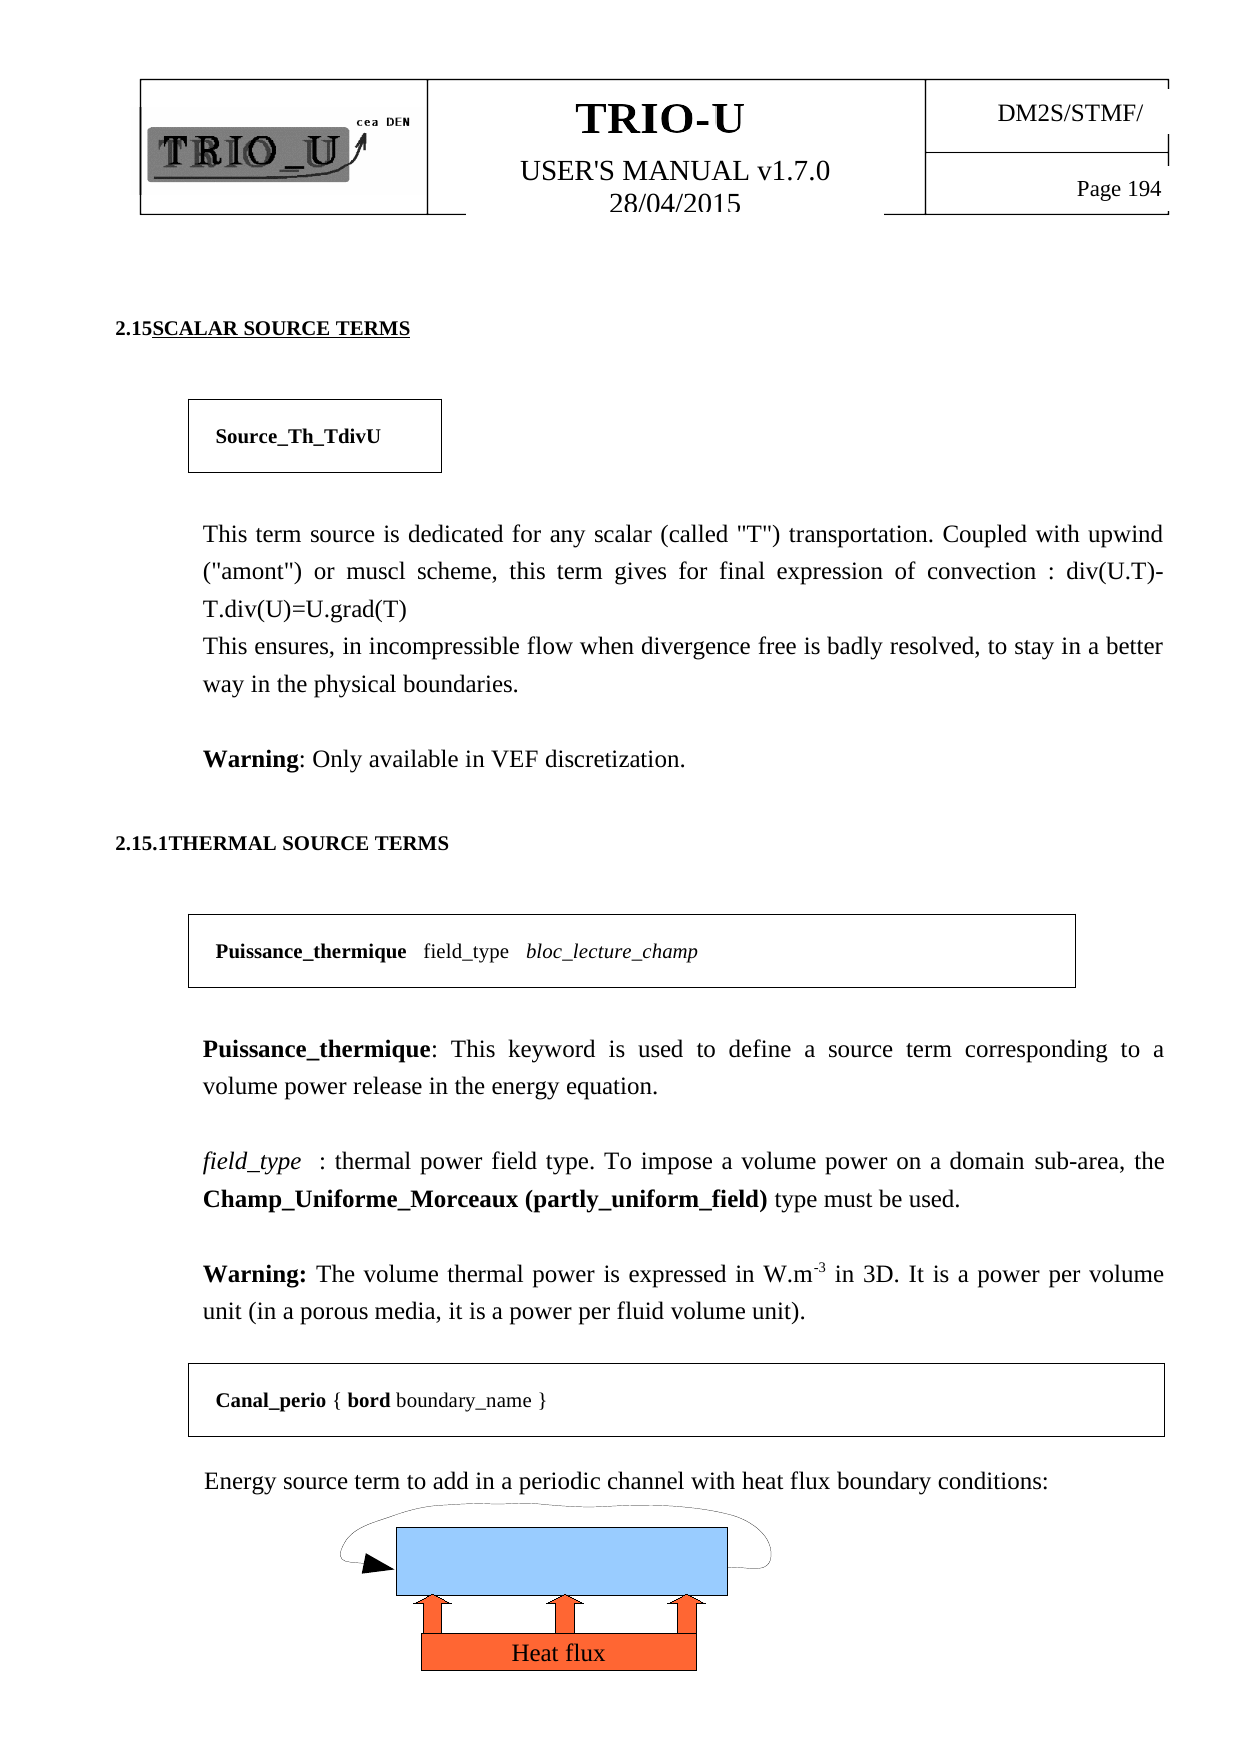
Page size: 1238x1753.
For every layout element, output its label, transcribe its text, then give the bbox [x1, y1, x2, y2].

table_header Canal_perio { bord boundary_name } [189, 1364, 1164, 1436]
text Energy source term to add in a periodic channel with heat flux boundary conditions: [115, 1466, 1196, 1495]
table_header Puissance_thermique field_type bloc_lecture_champ [189, 915, 1075, 987]
subtitle THERMAL SOURCE TERMS [115, 831, 1164, 855]
text This term source is dedicated for any scalar (called "T") transportation. Coupled with upwind ("amont") or muscl scheme, this term gives for final expression of convection : div(U.T)-T.div(U)=U.grad(T) [203, 510, 1165, 623]
text Warning: The volume thermal power is expressed in W.m-3 in 3D. It is a power per volume unit (in a porous media, it is a power per fluid volume unit). [203, 1250, 1165, 1325]
text Warning: Only available in VEF discretization. [203, 735, 1165, 773]
text This ensures, in incompressible flow when divergence free is badly resolved, to stay in a better way in the physical boundaries. [203, 623, 1165, 698]
table_header Source_Th_TdivU [189, 400, 441, 472]
text Puissance_thermique: This keyword is used to define a source term corresponding to a volume power release in the energy equation. [203, 1025, 1165, 1100]
text field_type : thermal power field type. To impose a volume power on a domain sub-area, the Champ_Uniforme_Morceaux (partly_uniform_field) type must be used. [203, 1138, 1165, 1213]
subtitle SCALAR SOURCE TERMS [115, 316, 1164, 340]
